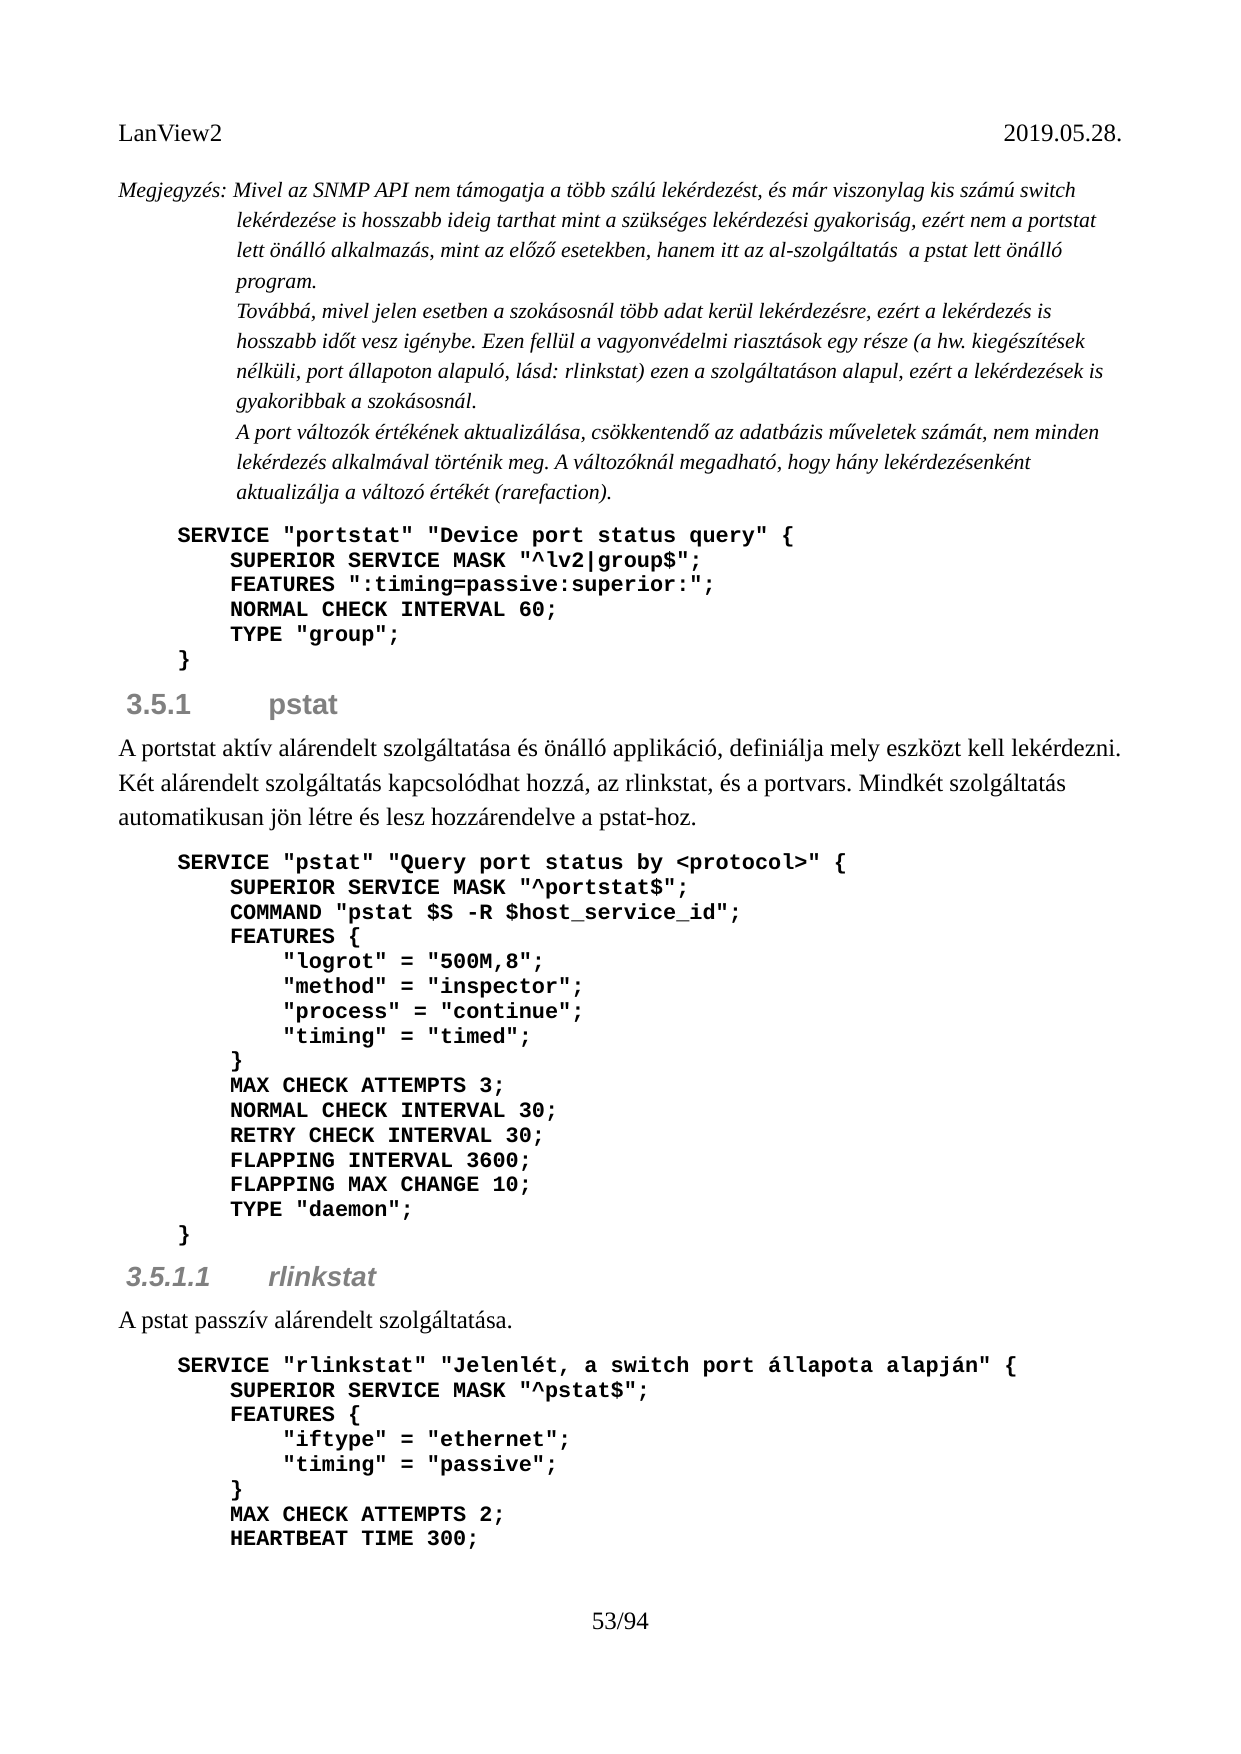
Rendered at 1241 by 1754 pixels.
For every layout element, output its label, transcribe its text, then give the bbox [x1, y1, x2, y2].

subtitle pstat [118, 687, 1122, 721]
text SERVICE "rlinkstat" "Jelenlét, a switch port állapota alapján" { SUPERIOR SERVICE MASK "^pstat$"; FEATURES { "iftype" = "ethernet"; "timing" = "passive"; } MAX CHECK ATTEMPTS 2; HEARTBEAT TIME 300; [177, 1354, 1122, 1552]
text A pstat passzív alárendelt szolgáltatása. [118, 1305, 1122, 1334]
text A portstat aktív alárendelt szolgáltatása és önálló applikáció, definiálja mely eszközt kell lekérdezni. Két alárendelt szolgáltatás kapcsolódhat hozzá, az rlinkstat, és a portvars. Mindkét szolgáltatás automatikusan jön létre és lesz hozzárendelve a pstat-hoz. [118, 733, 1122, 831]
subtitle rlinkstat [118, 1261, 1122, 1292]
text SERVICE "portstat" "Device port status query" { SUPERIOR SERVICE MASK "^lv2|group$"; FEATURES ":timing=passive:superior:"; NORMAL CHECK INTERVAL 60; TYPE "group"; } [177, 524, 1122, 673]
text Megjegyzés: Mivel az SNMP API nem támogatja a több szálú lekérdezést, és már viszonylag kis számú switch lekérdezése is hosszabb ideig tarthat mint a szükséges lekérdezési gyakoriság, ezért nem a portstat lett önálló alkalmazás, mint az előző esetekben, hanem itt az al-szolgáltatás a pstat lett önálló program. Továbbá, mivel jelen esetben a szokásosnál több adat kerül lekérdezésre, ezért a lekérdezés is hosszabb időt vesz igénybe. Ezen fellül a vagyonvédelmi riasztások egy része (a hw. kiegészítések nélküli, port állapoton alapuló, lásd: rlinkstat) ezen a szolgáltatáson alapul, ezért a lekérdezések is gyakoribbak a szokásosnál. A port változók értékének aktualizálása, csökkentendő az adatbázis műveletek számát, nem minden lekérdezés alkalmával történik meg. A változóknál megadható, hogy hány lekérdezésenként aktualizálja a változó értékét (rarefaction). [118, 177, 1122, 504]
text SERVICE "pstat" "Query port status by <protocol>" { SUPERIOR SERVICE MASK "^portstat$"; COMMAND "pstat $S -R $host_service_id"; FEATURES { "logrot" = "500M,8"; "method" = "inspector"; "process" = "continue"; "timing" = "timed"; } MAX CHECK ATTEMPTS 3; NORMAL CHECK INTERVAL 30; RETRY CHECK INTERVAL 30; FLAPPING INTERVAL 3600; FLAPPING MAX CHANGE 10; TYPE "daemon"; } [177, 851, 1122, 1248]
